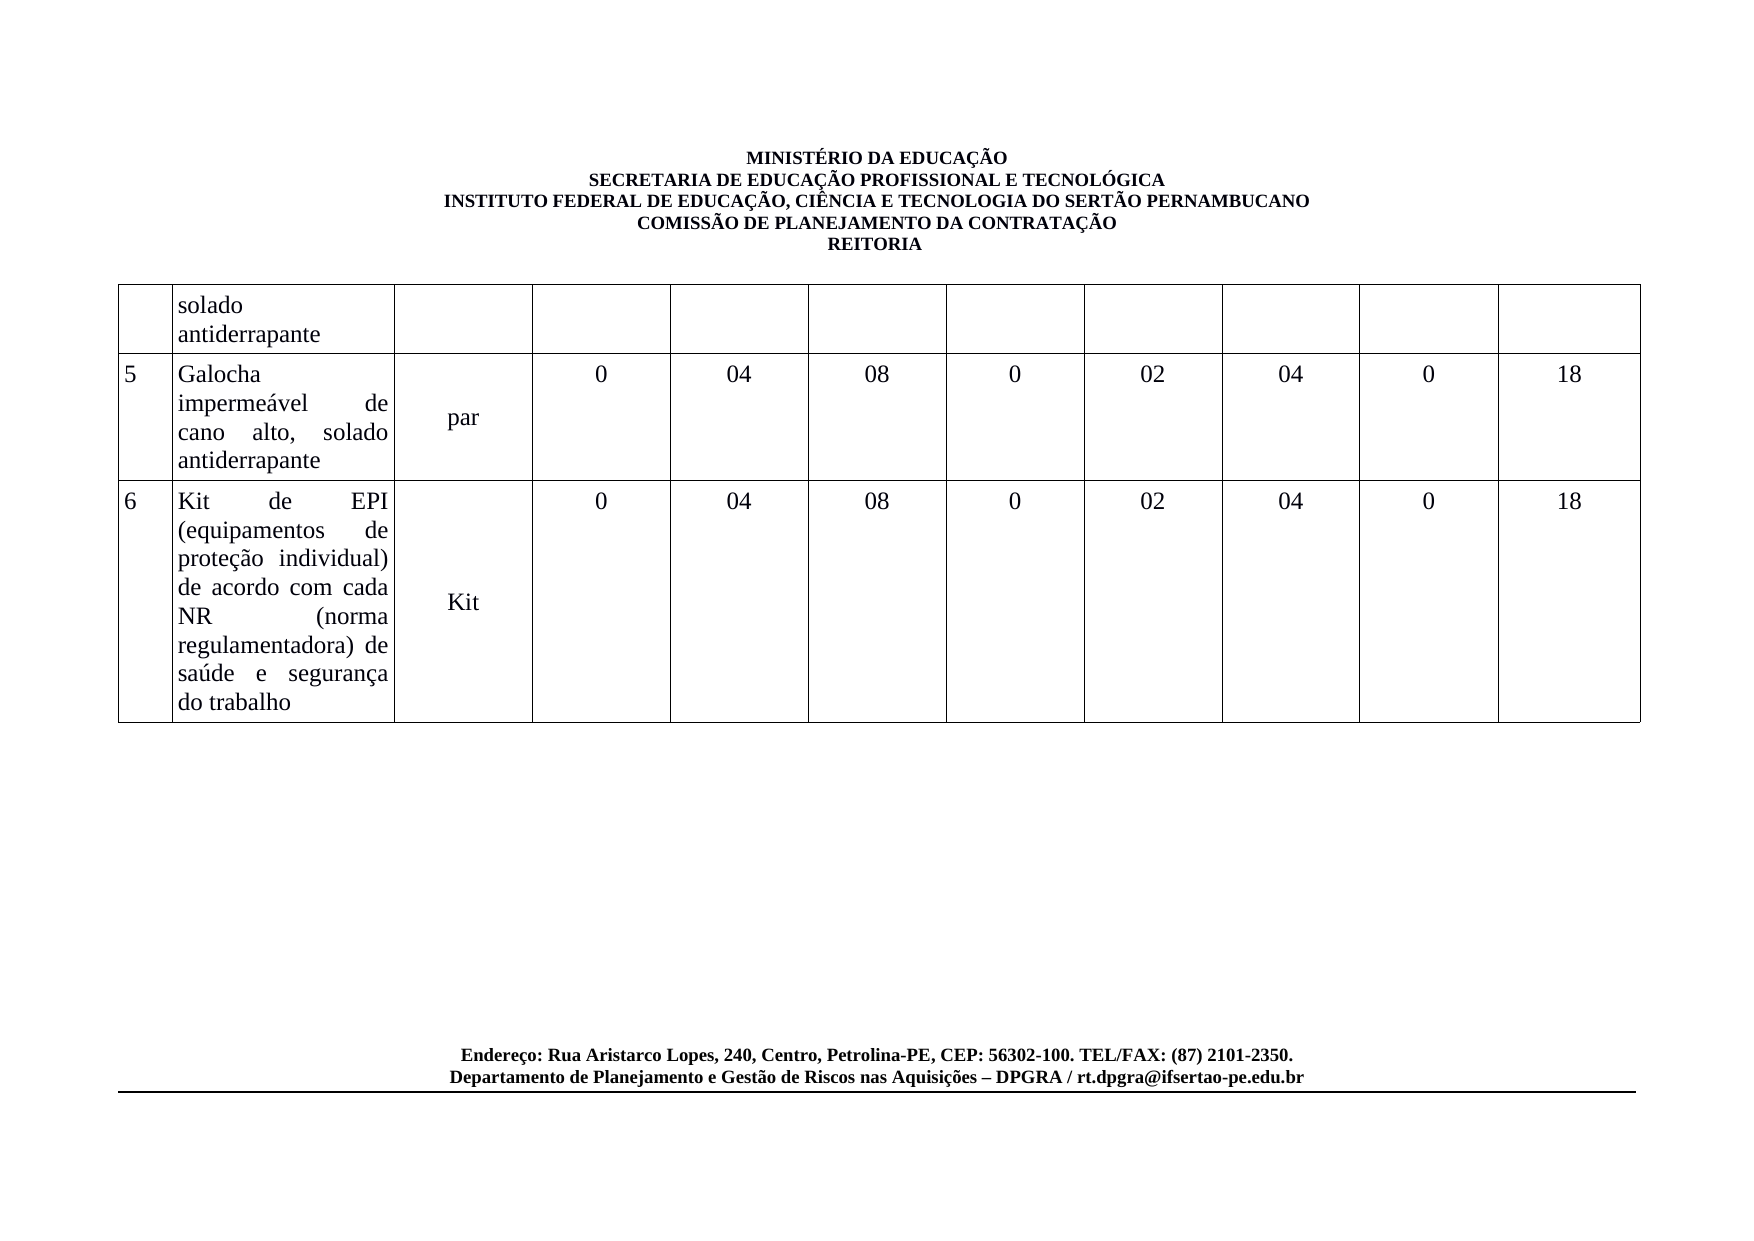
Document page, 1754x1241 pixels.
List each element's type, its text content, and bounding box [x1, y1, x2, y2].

table_cell par [395, 354, 532, 480]
table_cell 04 [1223, 354, 1359, 480]
table_cell [395, 285, 532, 353]
table_cell 08 [809, 481, 946, 722]
table_cell 02 [1085, 481, 1222, 722]
table_cell [1223, 285, 1359, 353]
table_cell [1360, 285, 1498, 353]
table_cell 6 [119, 481, 172, 722]
table_cell 18 [1499, 354, 1640, 480]
table_cell 18 [1499, 481, 1640, 722]
table_cell [809, 285, 946, 353]
table_cell [1085, 285, 1222, 353]
table_cell Kit [395, 481, 532, 722]
table_cell [671, 285, 808, 353]
table_cell 5 [119, 354, 172, 480]
table_cell 04 [671, 481, 808, 722]
table_cell [947, 285, 1084, 353]
table_cell [533, 285, 670, 353]
table_cell 02 [1085, 354, 1222, 480]
table_cell 0 [947, 481, 1084, 722]
table_cell Kit de EPI (equipamentos de proteção individual) de acordo com cada NR (norma regulamentadora) de saúde e segurança do trabalho [173, 481, 394, 722]
table_cell 0 [947, 354, 1084, 480]
table_cell solado antiderrapante [173, 285, 394, 353]
table_cell 0 [533, 481, 670, 722]
table_cell Galocha impermeável de cano alto, solado antiderrapante [173, 354, 394, 480]
table_cell 04 [671, 354, 808, 480]
table_cell 04 [1223, 481, 1359, 722]
table_cell 0 [1360, 481, 1498, 722]
table_cell 0 [533, 354, 670, 480]
table_cell 0 [1360, 354, 1498, 480]
table_cell [119, 285, 172, 353]
table_cell 08 [809, 354, 946, 480]
table_cell [1499, 285, 1640, 353]
